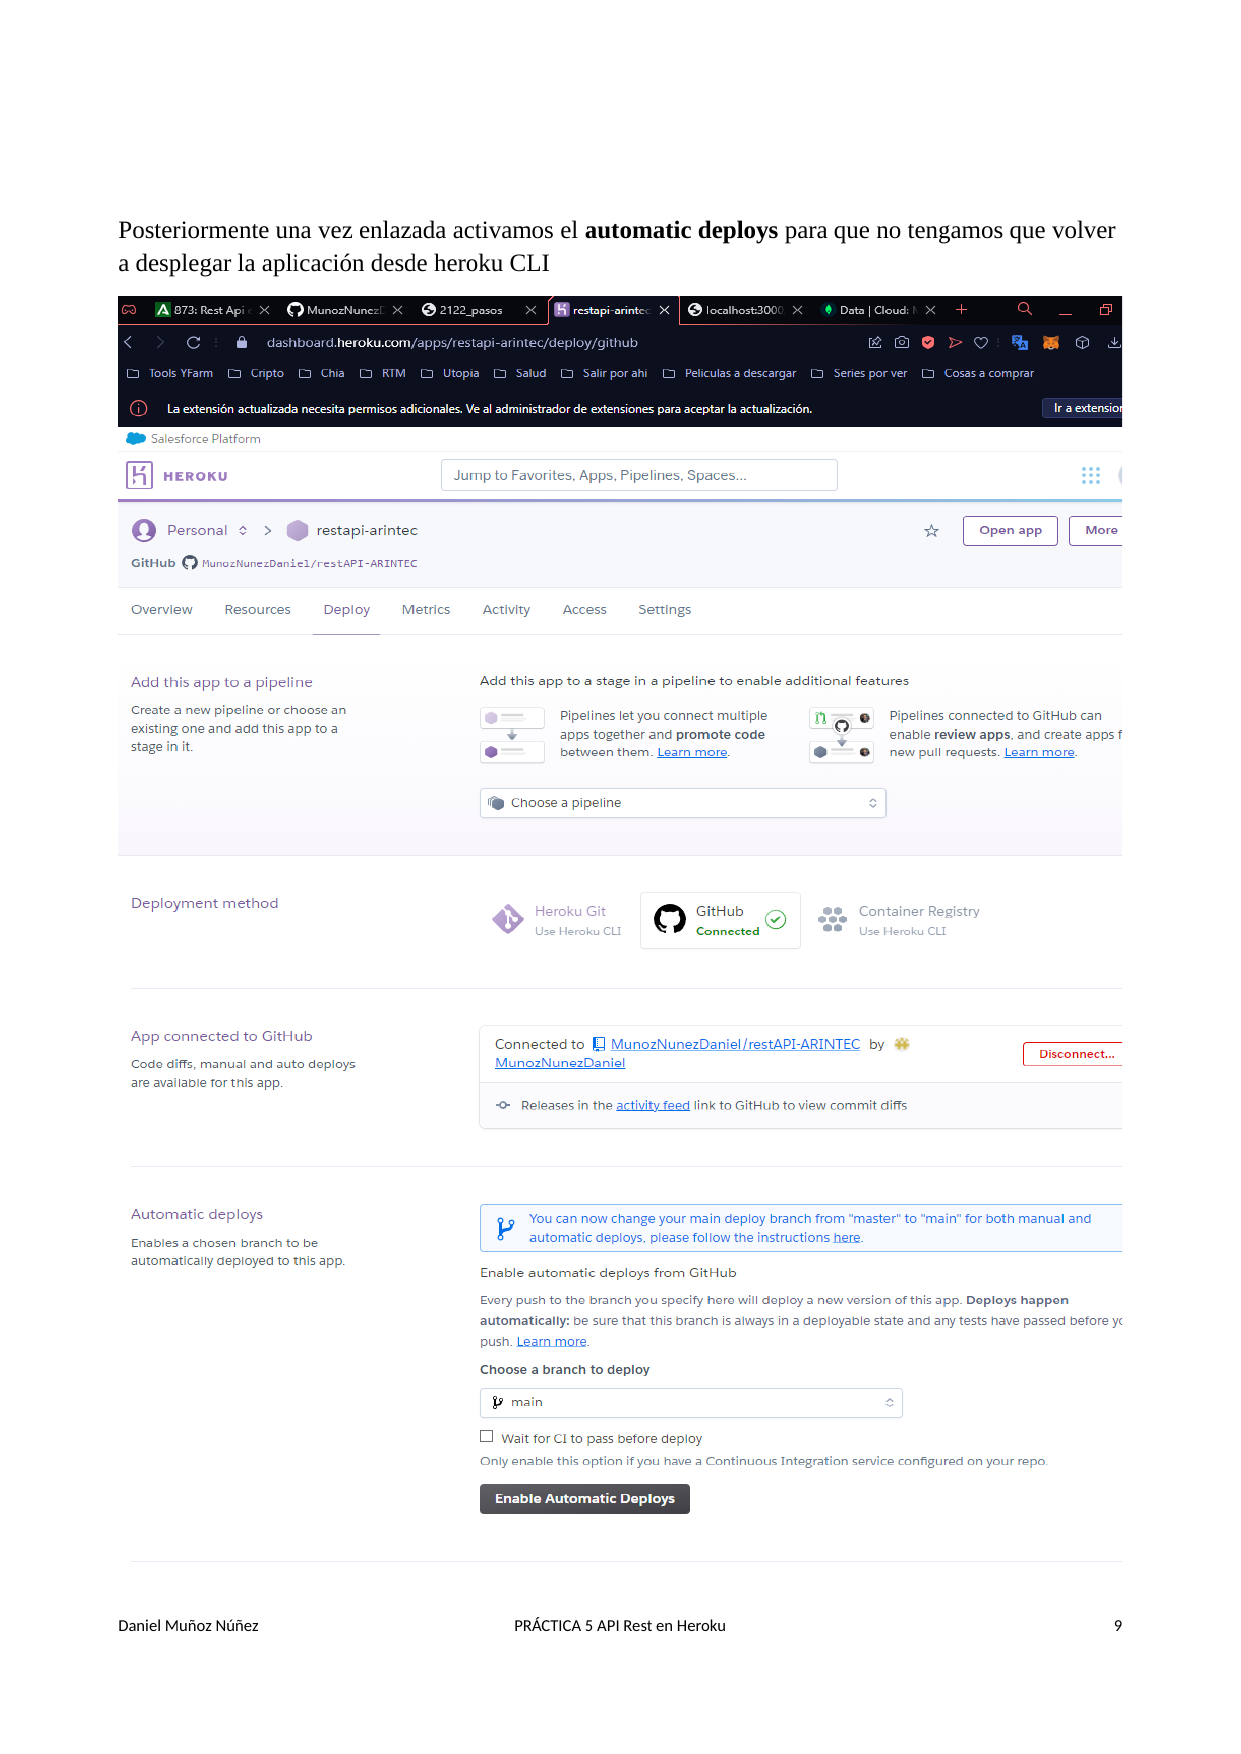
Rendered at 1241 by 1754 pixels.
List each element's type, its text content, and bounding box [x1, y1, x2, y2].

text Posteriormente una vez enlazada activamos el automatic deploys para que no tengamos que volver a desplegar la aplicación desde heroku CLI [118, 216, 1122, 277]
picture [118, 296, 1123, 1568]
